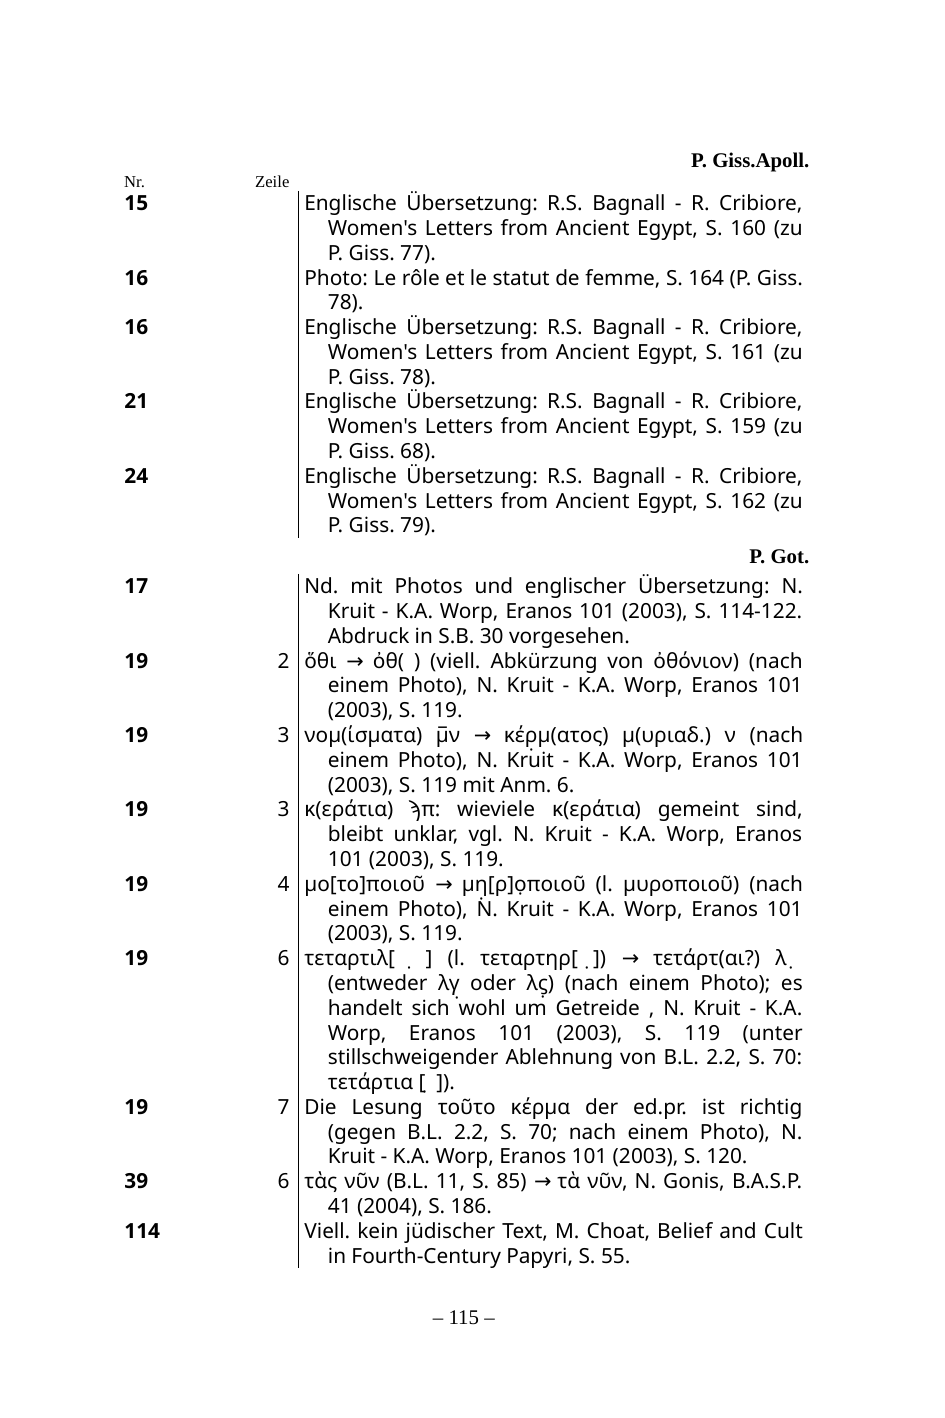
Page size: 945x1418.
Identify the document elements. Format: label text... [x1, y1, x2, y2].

table_cell τεταρτιλ[ ̣ ] (l. τεταρτηρ[ ̣]) → τετάρτ(αι?) λ ̣ (entweder λγ̣ oder λϛ̣) (nach einem Photo); es handelt sich wohl um Getreide , N. Kruit - K.A. Worp, Eranos 101 (2003), S. 119 (unter stillschweigender Ablehnung von B.L. 2.2, S. 70: τετάρτια [ ̣ ]). [299, 946, 809, 1094]
table_cell 19 [118, 648, 207, 723]
table_cell [207, 191, 298, 265]
table_header Nd. mit Photos und englischer Übersetzung: N. Kruit - K.A. Worp, Eranos 101 (2003), S. 114-122. Abdruck in S.B. 30 vorgesehen. [299, 574, 809, 648]
table_cell Englische Übersetzung: R.S. Bagnall - R. Cribiore, Women's Letters from Ancient Egypt, S. 162 (zu P. Giss. 79). [299, 464, 809, 538]
table_cell 21 [118, 389, 207, 463]
table_cell 3 [207, 797, 298, 871]
table_cell τὰς νῦν (B.L. 11, S. 85) → τὰ νῦν, N. Gonis, B.A.S.P. 41 (2004), S. 186. [299, 1169, 809, 1218]
table_cell ὅθι → ὀθ( ) (viell. Abkürzung von ὀθόνιον) (nach einem Photo), N. Kruit - K.A. Worp, Eranos 101 (2003), S. 119. [299, 648, 809, 723]
table_cell 15 [118, 191, 207, 265]
table_cell 4 [207, 871, 298, 946]
table_cell Englische Übersetzung: R.S. Bagnall - R. Cribiore, Women's Letters from Ancient Egypt, S. 161 (zu P. Giss. 78). [299, 315, 809, 389]
table_header 17 [118, 574, 207, 648]
table_cell 19 [118, 1095, 207, 1169]
table_cell 3 [207, 723, 298, 797]
table_cell 2 [207, 648, 298, 723]
table_cell Englische Übersetzung: R.S. Bagnall - R. Cribiore, Women's Letters from Ancient Egypt, S. 160 (zu P. Giss. 77). [299, 191, 809, 265]
table_cell Die Lesung τοῦτο κέρμα der ed.pr. ist richtig (gegen B.L. 2.2, S. 70; nach einem Photo), N. Kruit - K.A. Worp, Eranos 101 (2003), S. 120. [299, 1095, 809, 1169]
table_cell 19 [118, 946, 207, 1094]
table_cell 114 [118, 1219, 207, 1268]
table_cell 7 [207, 1095, 298, 1169]
table_cell 39 [118, 1169, 207, 1218]
table_cell 6 [207, 1169, 298, 1218]
table_cell 19 [118, 797, 207, 871]
table_cell Photo: Le rôle et le statut de femme, S. 164 (P. Giss. 78). [299, 265, 809, 315]
table_cell 24 [118, 464, 207, 538]
table_cell [207, 1219, 298, 1268]
table_cell 16 [118, 315, 207, 389]
table_cell μο[το]ποιοῦ → μη̣[ρ]ο̣ποιοῦ (l. μυροποιοῦ) (nach einem Photo), N. Kruit - K.A. Worp, Eranos 101 (2003), S. 119. [299, 871, 809, 946]
table_cell Englische Übersetzung: R.S. Bagnall - R. Cribiore, Women's Letters from Ancient Egypt, S. 159 (zu P. Giss. 68). [299, 389, 809, 463]
table_cell [207, 315, 298, 389]
table_cell 19 [118, 723, 207, 797]
table_cell κ(εράτια) ϡπ: wieviele κ(εράτια) gemeint sind, bleibt unklar, vgl. N. Kruit - K.A. Worp, Eranos 101 (2003), S. 119. [299, 797, 809, 871]
table_cell Viell. kein jüdischer Text, M. Choat, Belief and Cult in Fourth-Century Papyri, S. 55. [299, 1219, 809, 1268]
table_cell 19 [118, 871, 207, 946]
table_cell [207, 389, 298, 463]
table_cell 6 [207, 946, 298, 1094]
table_cell [207, 265, 298, 315]
table_cell [207, 464, 298, 538]
table_cell 16 [118, 265, 207, 315]
subtitle P. Got. [118, 544, 809, 568]
table_header [207, 574, 298, 648]
table_cell νομ(ίσματα) μ̅ν → κέρ̣μ(ατος) μ(υριαδ.) ν (nach einem Photo), N. Kruit - K.A. Worp, Eranos 101 (2003), S. 119 mit Anm. 6. [299, 723, 809, 797]
